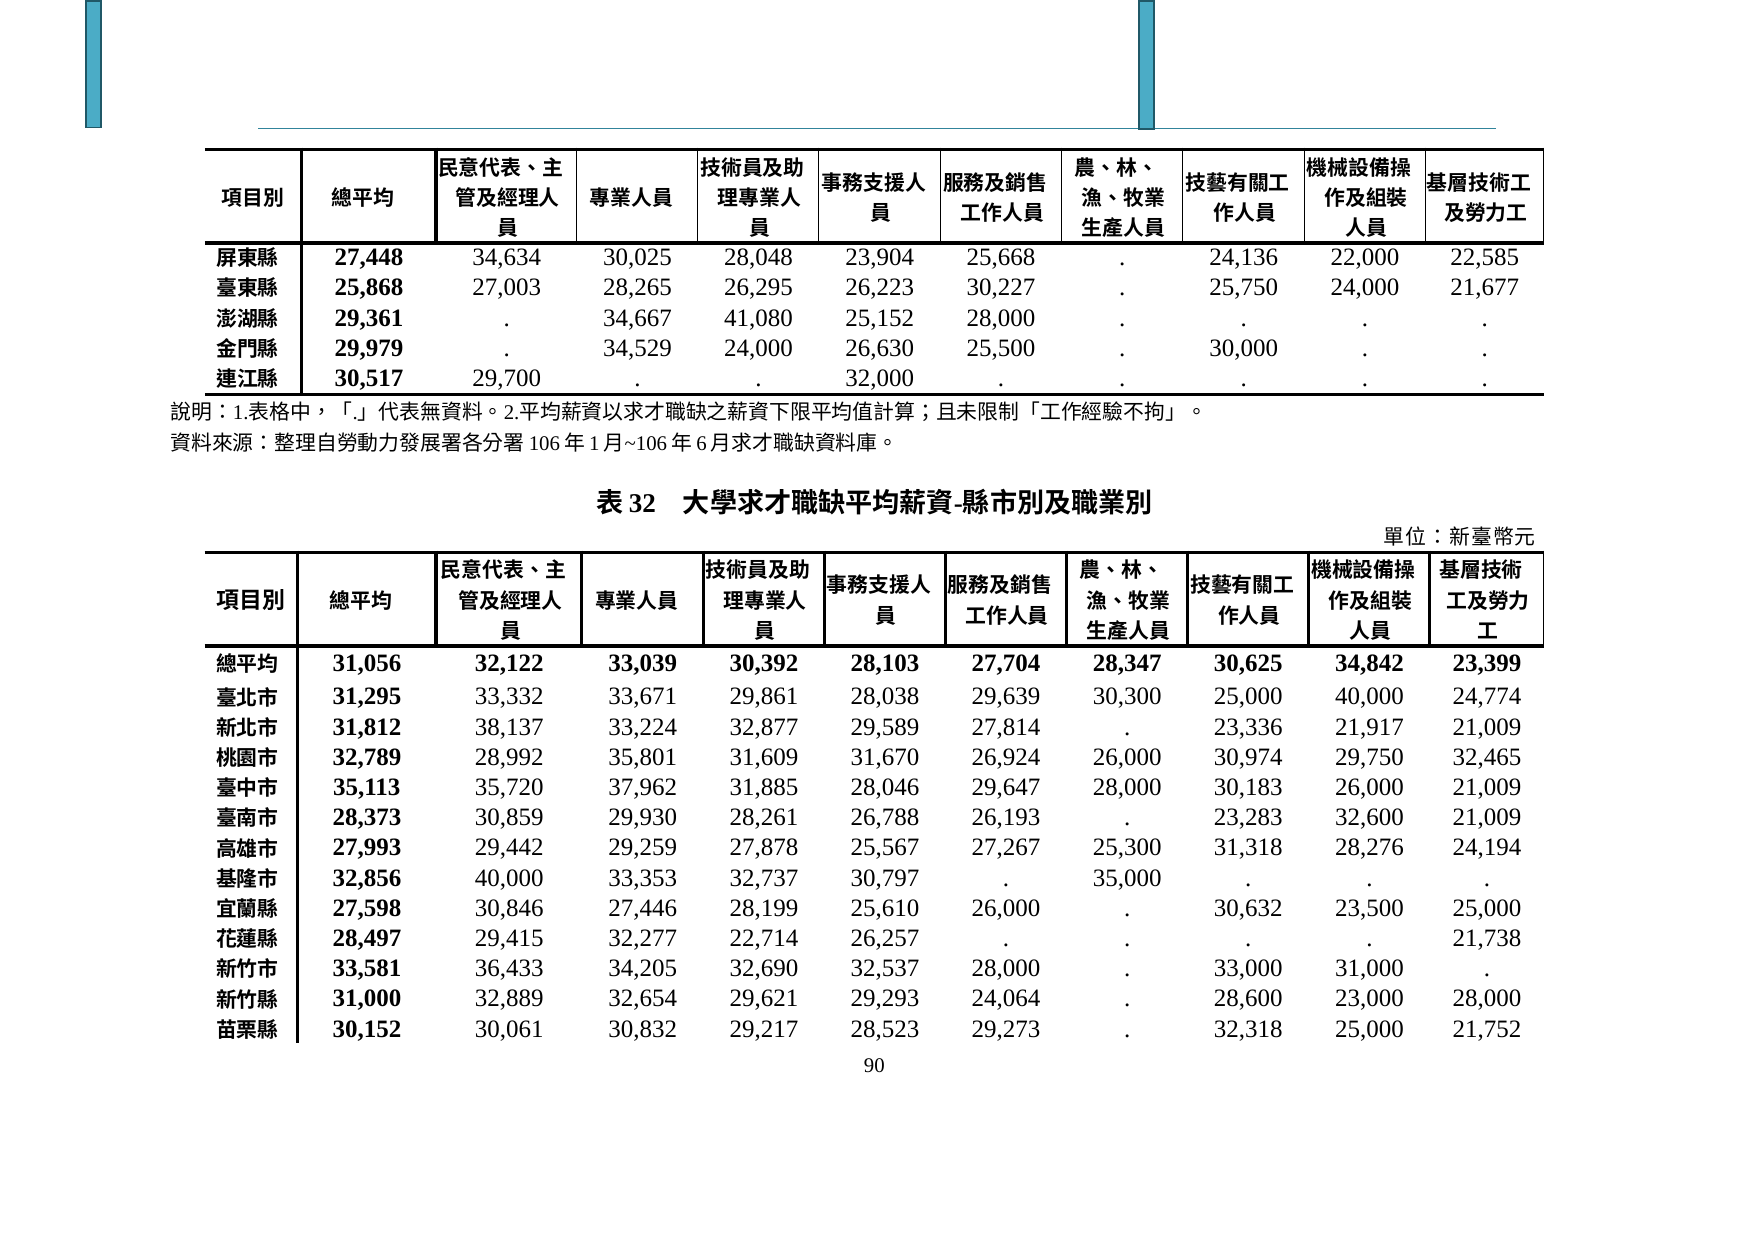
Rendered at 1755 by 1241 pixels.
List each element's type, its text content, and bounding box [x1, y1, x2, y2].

table_cell 30,392 [703, 648, 824, 678]
table_cell . [1066, 802, 1187, 832]
table_cell 21,738 [1430, 923, 1544, 953]
table_cell 30,859 [436, 802, 582, 832]
table_cell . [1304, 332, 1425, 362]
table_cell 30,152 [299, 1013, 436, 1043]
table_cell 29,259 [582, 832, 703, 862]
table_cell 31,000 [299, 983, 436, 1013]
table_cell 29,639 [945, 681, 1066, 711]
table_cell 23,336 [1188, 711, 1308, 741]
table_cell 27,446 [582, 892, 703, 922]
table_cell 高雄市 [205, 832, 296, 862]
table_cell 25,868 [303, 272, 436, 302]
table_cell 24,194 [1430, 832, 1544, 862]
table_header 服務及銷售工作人員 [941, 151, 1061, 241]
table_cell . [1425, 302, 1543, 332]
table_cell . [1183, 362, 1304, 392]
table_cell 28,048 [698, 245, 819, 272]
table_cell 26,257 [824, 923, 945, 953]
table_cell 33,224 [582, 711, 703, 741]
table_cell 28,600 [1188, 983, 1308, 1013]
table_cell 25,000 [1309, 1013, 1430, 1043]
table_cell 30,632 [1188, 892, 1308, 922]
table_header 技藝有關工作人員 [1189, 554, 1307, 644]
table_cell 30,227 [940, 272, 1061, 302]
table_header 項目別 [205, 151, 300, 241]
table_cell 32,737 [703, 862, 824, 892]
table_header 技術員及助理專業人員 [705, 554, 823, 644]
table_cell 32,277 [582, 923, 703, 953]
table_header 基層技術工及勞力工 [1431, 554, 1543, 644]
table_cell . [1188, 862, 1308, 892]
table_cell 32,856 [299, 862, 436, 892]
table_cell 連江縣 [205, 362, 300, 392]
table_cell . [1066, 892, 1187, 922]
table_cell 24,774 [1430, 681, 1544, 711]
table_cell 24,136 [1183, 245, 1304, 272]
table_cell 25,152 [819, 302, 940, 332]
table_header 機械設備操作及組裝人員 [1310, 554, 1428, 644]
table_header 機械設備操作及組裝人員 [1305, 151, 1425, 241]
table_cell . [1304, 302, 1425, 332]
table_cell 25,300 [1066, 832, 1187, 862]
table_header 技藝有關工作人員 [1183, 151, 1304, 241]
table_cell 38,137 [436, 711, 582, 741]
table_cell 34,667 [577, 302, 698, 332]
table_cell 24,000 [1304, 272, 1425, 302]
table_cell 22,714 [703, 923, 824, 953]
table_cell 30,000 [1183, 332, 1304, 362]
table_cell 30,025 [577, 245, 698, 272]
table_header 項目別 [205, 554, 296, 644]
table_header 基層技術工及勞力工 [1426, 151, 1543, 241]
table_cell 30,061 [436, 1013, 582, 1043]
table_cell 30,517 [303, 362, 436, 392]
table_cell 新北市 [205, 711, 296, 741]
table_cell 28,992 [436, 741, 582, 771]
table_cell 25,500 [940, 332, 1061, 362]
table_cell 25,567 [824, 832, 945, 862]
table_cell 29,861 [703, 681, 824, 711]
table_header 專業人員 [583, 554, 702, 644]
table_cell 40,000 [1309, 681, 1430, 711]
table_cell 28,523 [824, 1013, 945, 1043]
table_cell 29,415 [436, 923, 582, 953]
table_cell . [1425, 362, 1543, 392]
table_cell 32,000 [819, 362, 940, 392]
table_cell 28,261 [703, 802, 824, 832]
table_cell 22,000 [1304, 245, 1425, 272]
table_cell . [1061, 332, 1183, 362]
table_cell 22,585 [1425, 245, 1543, 272]
table_cell 新竹縣 [205, 983, 296, 1013]
table_header 事務支援人員 [826, 554, 944, 644]
table_cell 27,598 [299, 892, 436, 922]
table_cell 26,295 [698, 272, 819, 302]
table_cell 33,000 [1188, 953, 1308, 983]
table_cell 27,814 [945, 711, 1066, 741]
table_cell 28,038 [824, 681, 945, 711]
table_cell 29,750 [1309, 741, 1430, 771]
table_cell 25,610 [824, 892, 945, 922]
table_cell . [1066, 711, 1187, 741]
table_cell 29,217 [703, 1013, 824, 1043]
table_header 事務支援人員 [819, 151, 940, 241]
table_cell 33,581 [299, 953, 436, 983]
table_cell 21,009 [1430, 771, 1544, 802]
text 說明：1.表格中，「.」代表無資料。2.平均薪資以求才職缺之薪資下限平均值計算；且未限制「工作經驗不拘」。 [144, 396, 1604, 426]
table_cell 30,797 [824, 862, 945, 892]
table_cell . [1066, 923, 1187, 953]
table_cell 28,000 [1066, 771, 1187, 802]
table_cell 金門縣 [205, 332, 300, 362]
table_cell 29,647 [945, 771, 1066, 802]
table_cell 28,046 [824, 771, 945, 802]
table_cell 29,621 [703, 983, 824, 1013]
text 資料來源：整理自勞動力發展署各分署106年1月~106年6月求才職缺資料庫。 [144, 426, 1604, 456]
table_cell 26,000 [945, 892, 1066, 922]
table_cell 21,009 [1430, 802, 1544, 832]
table_cell 34,634 [436, 245, 577, 272]
table_cell 26,630 [819, 332, 940, 362]
table_cell 29,700 [436, 362, 577, 392]
table_cell 總平均 [205, 648, 296, 678]
table_header 農、林、漁、牧業生產人員 [1068, 554, 1186, 644]
table_cell 臺東縣 [205, 272, 300, 302]
table_cell . [1183, 302, 1304, 332]
table_cell . [1304, 362, 1425, 392]
table_header 服務及銷售工作人員 [947, 554, 1065, 644]
table_cell . [945, 862, 1066, 892]
table_cell 桃園市 [205, 741, 296, 771]
table_cell 37,962 [582, 771, 703, 802]
table_cell 24,064 [945, 983, 1066, 1013]
table_cell 32,122 [436, 648, 582, 678]
table_cell 34,529 [577, 332, 698, 362]
text 表32 大學求才職缺平均薪資-縣市別及職業別 [144, 481, 1604, 520]
table_cell . [1309, 862, 1430, 892]
table_cell 28,199 [703, 892, 824, 922]
table_cell 32,465 [1430, 741, 1544, 771]
table_cell 花蓮縣 [205, 923, 296, 953]
table_cell 苗栗縣 [205, 1013, 296, 1043]
table_cell 29,930 [582, 802, 703, 832]
table_cell 32,789 [299, 741, 436, 771]
table_cell 26,788 [824, 802, 945, 832]
table_cell . [1430, 953, 1544, 983]
table_cell 36,433 [436, 953, 582, 983]
table_cell . [436, 302, 577, 332]
table_cell . [945, 923, 1066, 953]
table_cell 23,500 [1309, 892, 1430, 922]
table_cell 29,979 [303, 332, 436, 362]
table_cell 30,846 [436, 892, 582, 922]
table_cell 28,000 [940, 302, 1061, 332]
table_cell 28,373 [299, 802, 436, 832]
table_cell 28,276 [1309, 832, 1430, 862]
table_cell 臺南市 [205, 802, 296, 832]
table_cell 27,704 [945, 648, 1066, 678]
table_cell 31,670 [824, 741, 945, 771]
table_cell 34,205 [582, 953, 703, 983]
table_cell 29,273 [945, 1013, 1066, 1043]
table_cell 26,000 [1066, 741, 1187, 771]
table_cell 31,609 [703, 741, 824, 771]
table_cell 23,904 [819, 245, 940, 272]
table_cell 35,113 [299, 771, 436, 802]
table_cell 23,283 [1188, 802, 1308, 832]
table_cell 27,003 [436, 272, 577, 302]
table_cell 28,497 [299, 923, 436, 953]
table_cell 21,917 [1309, 711, 1430, 741]
table_cell 新竹市 [205, 953, 296, 983]
table_cell 21,677 [1425, 272, 1543, 302]
table_header 農、林、漁、牧業生產人員 [1062, 151, 1182, 241]
table_cell 23,399 [1430, 648, 1544, 678]
table_cell 31,295 [299, 681, 436, 711]
table_cell 31,318 [1188, 832, 1308, 862]
table_cell 40,000 [436, 862, 582, 892]
table_cell 28,000 [1430, 983, 1544, 1013]
table_cell 臺北市 [205, 681, 296, 711]
table_cell 32,600 [1309, 802, 1430, 832]
table_cell 28,103 [824, 648, 945, 678]
table_cell 32,654 [582, 983, 703, 1013]
table_cell 宜蘭縣 [205, 892, 296, 922]
table_header 專業人員 [577, 151, 697, 241]
table_header 技術員及助理專業人員 [698, 151, 818, 241]
table_cell 33,353 [582, 862, 703, 892]
table_cell 29,293 [824, 983, 945, 1013]
table_cell 26,223 [819, 272, 940, 302]
table_cell 29,361 [303, 302, 436, 332]
table_cell . [1061, 245, 1183, 272]
table_cell . [1061, 272, 1183, 302]
table_cell 32,889 [436, 983, 582, 1013]
table_cell . [436, 332, 577, 362]
table_cell 21,752 [1430, 1013, 1544, 1043]
table_cell . [698, 362, 819, 392]
table_cell 25,000 [1430, 892, 1544, 922]
table_cell 澎湖縣 [205, 302, 300, 332]
table_cell . [940, 362, 1061, 392]
table_cell 基隆市 [205, 862, 296, 892]
table_cell 31,812 [299, 711, 436, 741]
table_cell 35,801 [582, 741, 703, 771]
table_cell 31,056 [299, 648, 436, 678]
table_cell . [1309, 923, 1430, 953]
table_cell . [1188, 923, 1308, 953]
table_cell 30,974 [1188, 741, 1308, 771]
table_cell 32,690 [703, 953, 824, 983]
table_cell 27,267 [945, 832, 1066, 862]
table_cell 33,039 [582, 648, 703, 678]
table_cell 32,318 [1188, 1013, 1308, 1043]
table_cell 30,183 [1188, 771, 1308, 802]
table_cell 30,300 [1066, 681, 1187, 711]
table_cell 26,000 [1309, 771, 1430, 802]
table_cell 25,750 [1183, 272, 1304, 302]
table_cell 26,924 [945, 741, 1066, 771]
table_cell 26,193 [945, 802, 1066, 832]
table_cell 34,842 [1309, 648, 1430, 678]
table_cell . [1066, 983, 1187, 1013]
table_cell 25,668 [940, 245, 1061, 272]
table_cell . [1061, 302, 1183, 332]
table_cell 27,878 [703, 832, 824, 862]
table_cell 33,671 [582, 681, 703, 711]
table_cell 30,625 [1188, 648, 1308, 678]
table_cell 41,080 [698, 302, 819, 332]
table_cell 29,442 [436, 832, 582, 862]
table_cell 31,885 [703, 771, 824, 802]
table_cell 32,877 [703, 711, 824, 741]
table_cell . [1066, 1013, 1187, 1043]
table_cell 32,537 [824, 953, 945, 983]
table_cell 33,332 [436, 681, 582, 711]
table_cell 30,832 [582, 1013, 703, 1043]
table_cell 屏東縣 [205, 245, 300, 272]
table_cell . [1425, 332, 1543, 362]
table_cell 28,347 [1066, 648, 1187, 678]
table_cell 27,448 [303, 245, 436, 272]
table_cell . [1066, 953, 1187, 983]
table_cell 27,993 [299, 832, 436, 862]
table_cell . [1430, 862, 1544, 892]
table_cell 臺中市 [205, 771, 296, 802]
table_cell 24,000 [698, 332, 819, 362]
table_cell 23,000 [1309, 983, 1430, 1013]
table_cell 25,000 [1188, 681, 1308, 711]
table_cell 28,000 [945, 953, 1066, 983]
table_header 民意代表、主管及經理人員 [438, 554, 580, 644]
text 單位：新臺幣元 [144, 520, 1535, 551]
table_cell . [577, 362, 698, 392]
table_cell 29,589 [824, 711, 945, 741]
table_cell 31,000 [1309, 953, 1430, 983]
table_header 總平均 [303, 151, 434, 241]
table_header 總平均 [299, 554, 434, 644]
table_cell 21,009 [1430, 711, 1544, 741]
table_header 民意代表、主管及經理人員 [438, 151, 576, 241]
table_cell 35,720 [436, 771, 582, 802]
table_cell . [1061, 362, 1183, 392]
table_cell 28,265 [577, 272, 698, 302]
table_cell 35,000 [1066, 862, 1187, 892]
